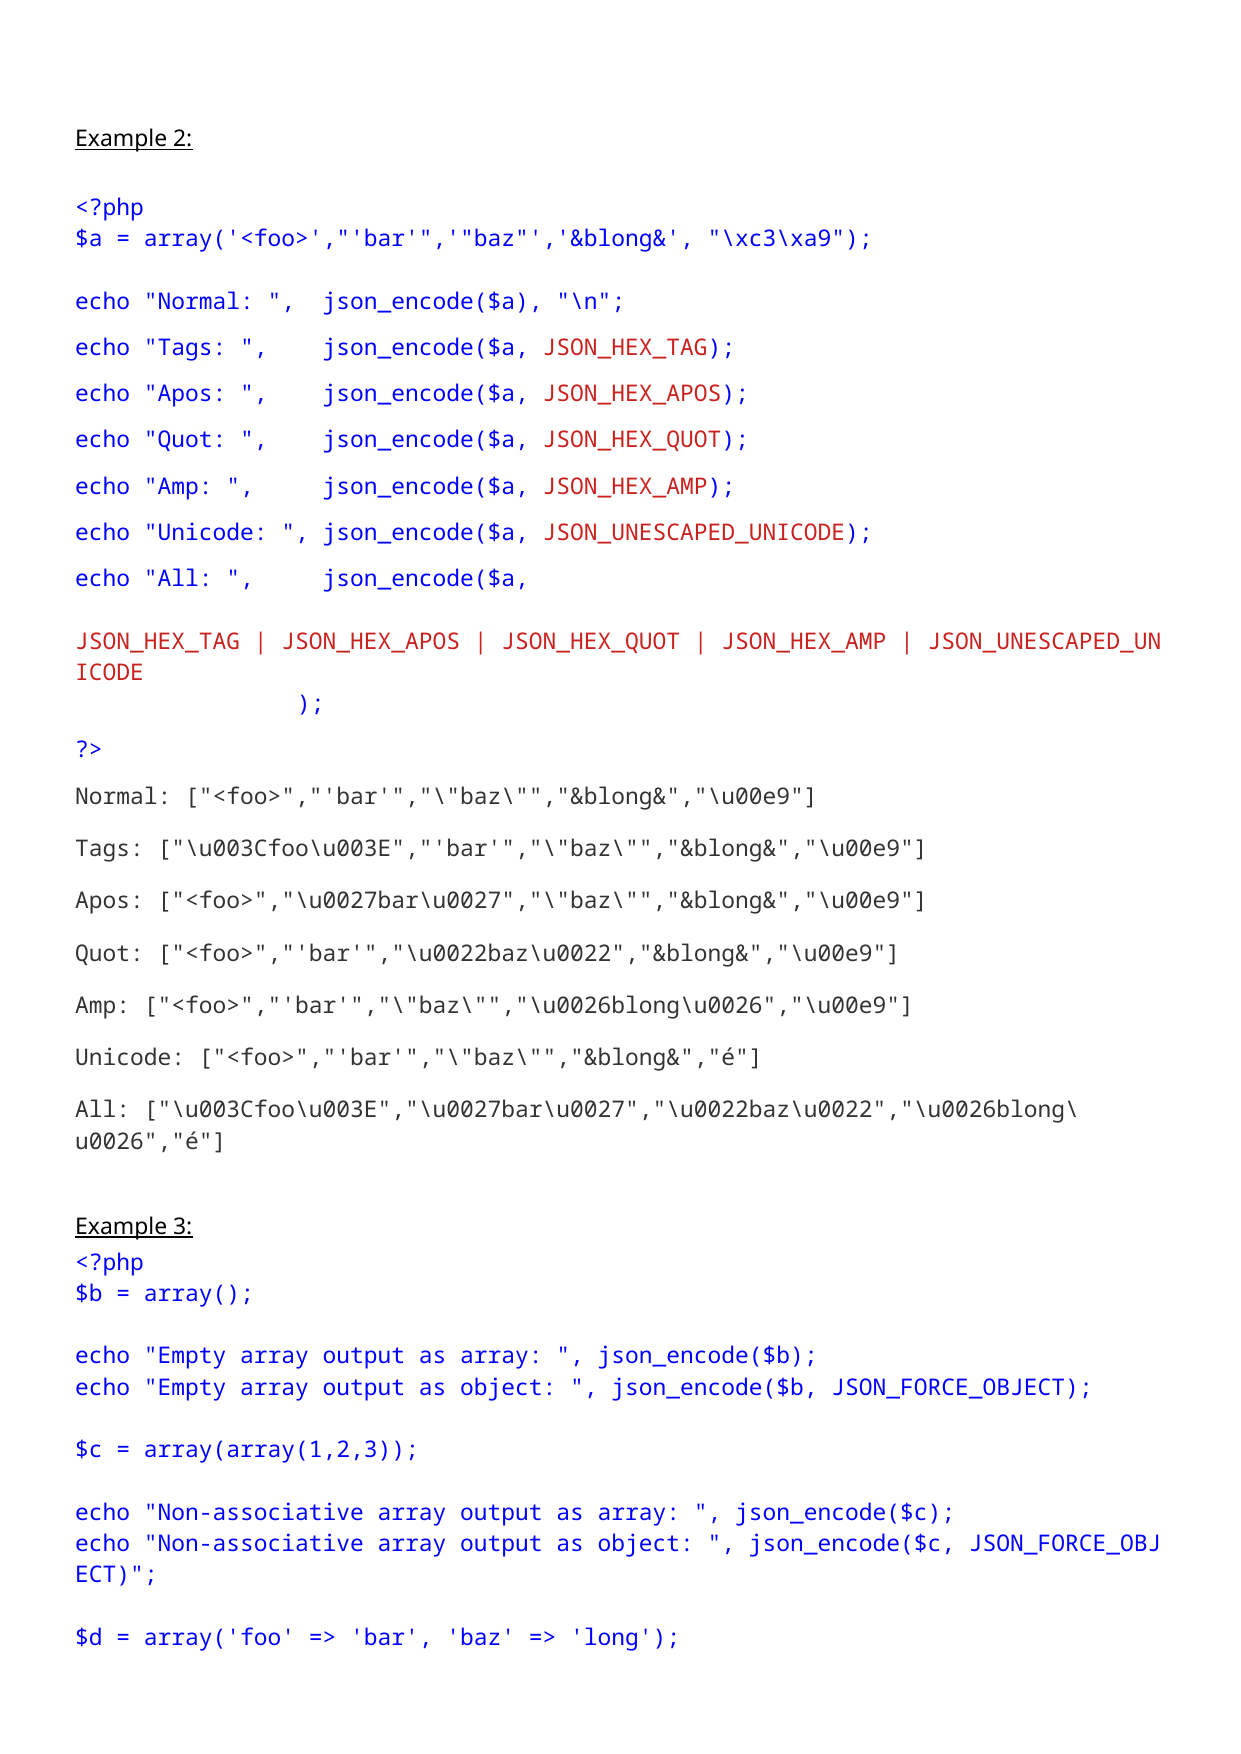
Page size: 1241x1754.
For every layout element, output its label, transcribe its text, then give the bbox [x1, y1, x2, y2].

text JSON_HEX_TAG | JSON_HEX_APOS | JSON_HEX_QUOT | JSON_HEX_AMP | JSON_UNESCAPED_UNICODE [75, 593, 1166, 687]
text Tags: ["\u003Cfoo\u003E","'bar'","\"baz\"","&blong&","\u00e9"] [75, 832, 1166, 863]
text ?> [75, 733, 1166, 764]
text <?php [75, 1246, 1166, 1277]
text echo "All: ", json_encode($a, [75, 562, 1166, 593]
text echo "Amp: ", json_encode($a, JSON_HEX_AMP); [75, 469, 1166, 501]
text Amp: ["<foo>","'bar'","\"baz\"","\u0026blong\u0026","\u00e9"] [75, 989, 1166, 1020]
text $b = array(); echo "Empty array output as array: ", json_encode($b); echo "Empty array output as object: ", json_encode($b, JSON_FORCE_OBJECT); $c = array(array(1,2,3)); echo "Non-associative array output as array: ", json_encode($c); echo "Non-associative array output as object: ", json_encode($c, JSON_FORCE_OBJECT)"; $d = array('foo' => 'bar', 'baz' => 'long'); [75, 1277, 1166, 1652]
text Apos: ["<foo>","\u0027bar\u0027","\"baz\"","&blong&","\u00e9"] [75, 884, 1166, 915]
text Example 2: [75, 122, 1166, 153]
text <?php [75, 191, 1166, 222]
text $a = array('<foo>',"'bar'",'"baz"','&blong&', "\xc3\xa9"); echo "Normal: ", json_encode($a), "\n"; [75, 222, 1166, 316]
text echo "Tags: ", json_encode($a, JSON_HEX_TAG); [75, 331, 1166, 362]
text All: ["\u003Cfoo\u003E","\u0027bar\u0027","\u0022baz\u0022","\u0026blong\u0026","é"] [75, 1093, 1166, 1156]
text Unicode: ["<foo>","'bar'","\"baz\"","&blong&","é"] [75, 1041, 1166, 1072]
text Quot: ["<foo>","'bar'","\u0022baz\u0022","&blong&","\u00e9"] [75, 936, 1166, 968]
text echo "Apos: ", json_encode($a, JSON_HEX_APOS); [75, 377, 1166, 408]
text Example 3: [75, 1210, 1166, 1241]
text echo "Unicode: ", json_encode($a, JSON_UNESCAPED_UNICODE); [75, 516, 1166, 547]
text ); [75, 687, 1166, 718]
text echo "Quot: ", json_encode($a, JSON_HEX_QUOT); [75, 423, 1166, 454]
text Normal: ["<foo>","'bar'","\"baz\"","&blong&","\u00e9"] [75, 779, 1166, 811]
